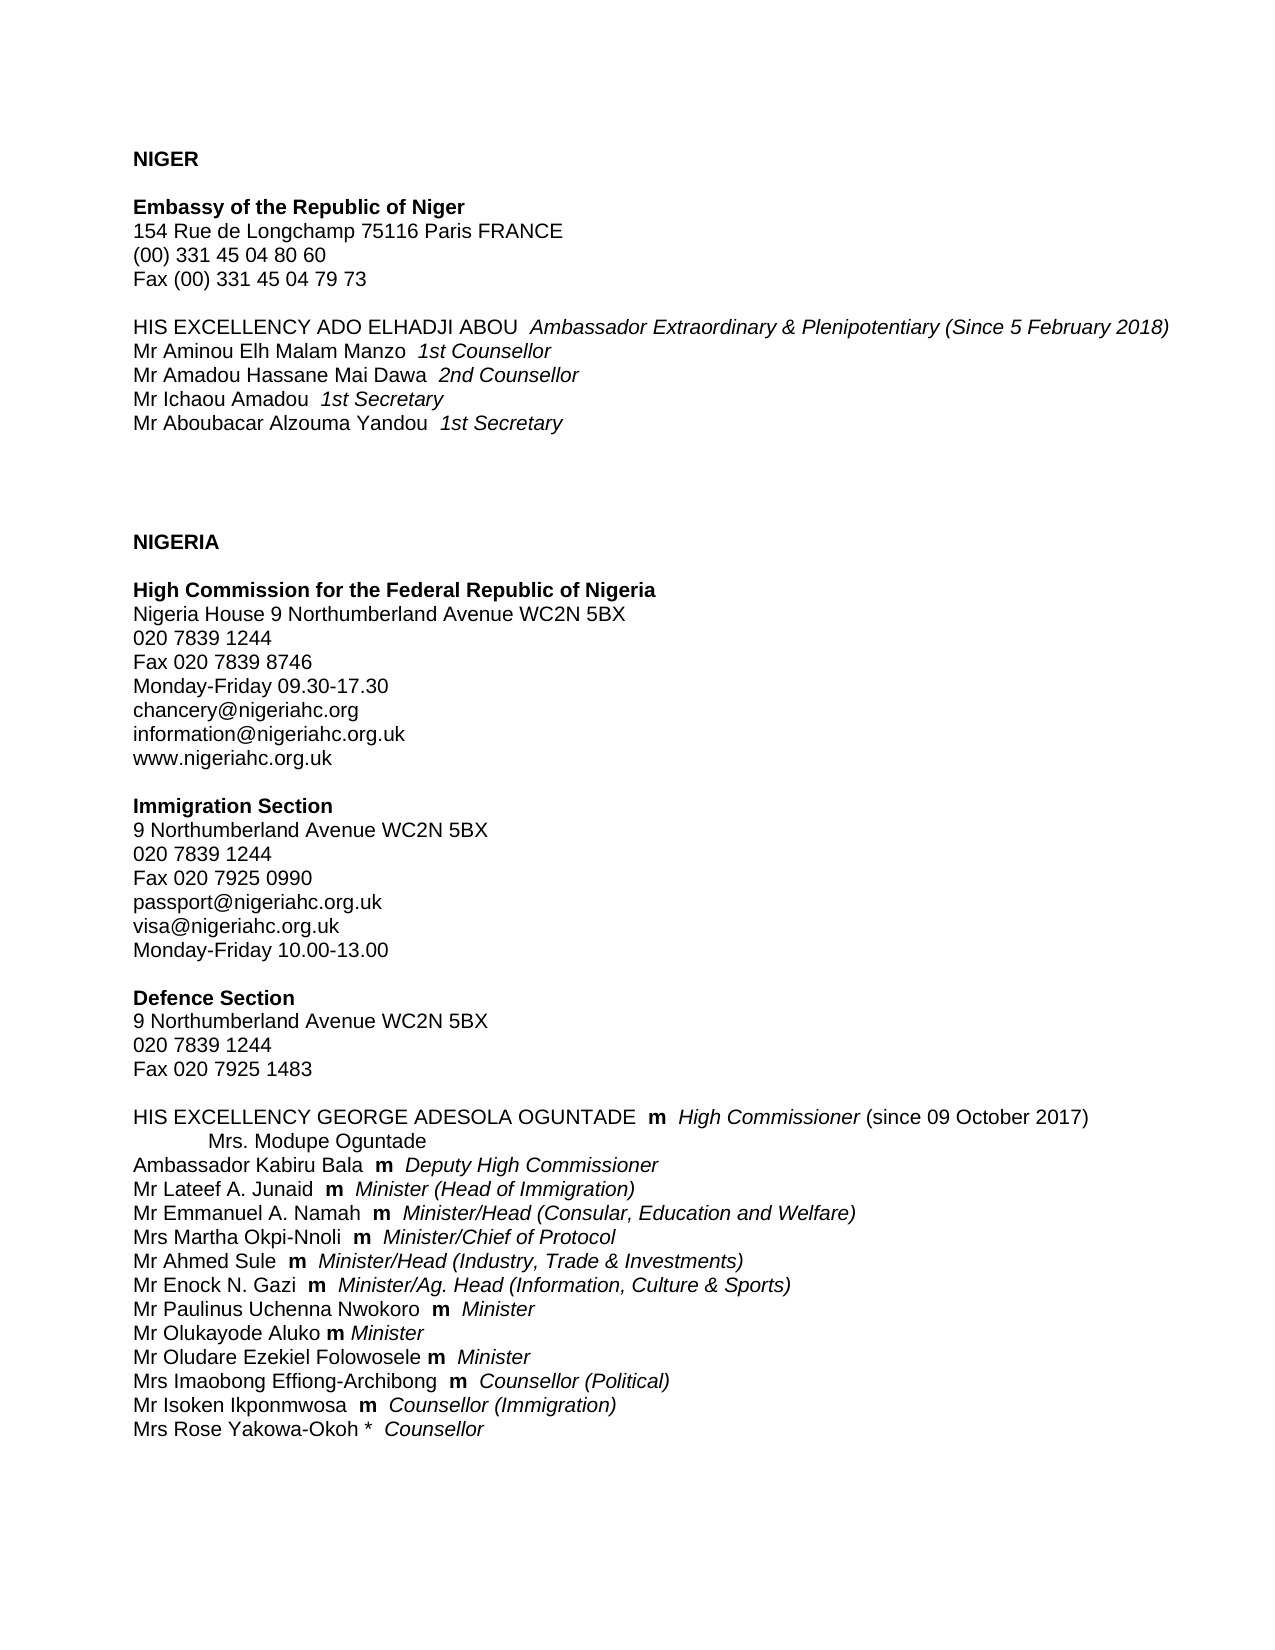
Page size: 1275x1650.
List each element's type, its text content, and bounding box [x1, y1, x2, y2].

text Mr Emmanuel A. Namah m Minister/Head (Consular, Education and Welfare) [133, 1201, 1181, 1225]
text Monday-Friday 09.30-17.30 [133, 674, 1181, 698]
text Monday-Friday 10.00-13.00 [133, 937, 1181, 961]
text Mr Olukayode Aluko m Minister [133, 1321, 1181, 1345]
text Mr Lateef A. Junaid m Minister (Head of Immigration) [133, 1177, 1181, 1201]
text chancery@nigeriahc.org [133, 698, 1181, 722]
text Mr Aminou Elh Malam Manzo 1st Counsellor [133, 338, 1181, 362]
subtitle Defence Section [133, 985, 1181, 1009]
text Fax (00) 331 45 04 79 73 [133, 267, 1181, 291]
text Mrs. Modupe Oguntade [133, 1129, 1181, 1153]
text Mr Oludare Ezekiel Folowosele m Minister [133, 1345, 1181, 1369]
text (00) 331 45 04 80 60 [133, 243, 1181, 267]
text 020 7839 1244 [133, 626, 1181, 650]
text Fax 020 7925 0990 [133, 866, 1181, 889]
subtitle High Commission for the Federal Republic of Nigeria [133, 578, 1181, 602]
text information@nigeriahc.org.uk [133, 722, 1181, 746]
text Mr Isoken Ikponmwosa m Counsellor (Immigration) [133, 1393, 1181, 1417]
text 9 Northumberland Avenue WC2N 5BX [133, 1009, 1181, 1033]
text Mr Ichaou Amadou 1st Secretary [133, 386, 1181, 410]
text Mrs Imaobong Effiong-Archibong m Counsellor (Political) [133, 1369, 1181, 1393]
text Mr Enock N. Gazi m Minister/Ag. Head (Information, Culture & Sports) [133, 1273, 1181, 1297]
text Fax 020 7925 1483 [133, 1057, 1181, 1081]
text Mr Aboubacar Alzouma Yandou 1st Secretary [133, 410, 1181, 434]
text Ambassador Kabiru Bala m Deputy High Commissioner [133, 1153, 1181, 1177]
text Mr Ahmed Sule m Minister/Head (Industry, Trade & Investments) [133, 1249, 1181, 1273]
text HIS EXCELLENCY GEORGE ADESOLA OGUNTADE m High Commissioner (since 09 October 2017) [133, 1105, 1181, 1129]
text Nigeria House 9 Northumberland Avenue WC2N 5BX [133, 602, 1181, 626]
text Mr Amadou Hassane Mai Dawa 2nd Counsellor [133, 362, 1181, 386]
text 020 7839 1244 [133, 1033, 1181, 1057]
text NIGER [133, 147, 1181, 171]
subtitle Embassy of the Republic of Niger [133, 195, 1181, 219]
text Mrs Martha Okpi-Nnoli m Minister/Chief of Protocol [133, 1225, 1181, 1249]
text Mr Paulinus Uchenna Nwokoro m Minister [133, 1297, 1181, 1321]
text 154 Rue de Longchamp 75116 Paris FRANCE [133, 219, 1181, 243]
text visa@nigeriahc.org.uk [133, 913, 1181, 937]
subtitle Immigration Section [133, 794, 1181, 818]
text passport@nigeriahc.org.uk [133, 889, 1181, 913]
text HIS EXCELLENCY ADO ELHADJI ABOU Ambassador Extraordinary & Plenipotentiary (Since 5 February 2018) [133, 314, 1181, 338]
subtitle NIGERIA [133, 530, 1181, 554]
text Fax 020 7839 8746 [133, 650, 1181, 674]
text www.nigeriahc.org.uk [133, 746, 1181, 770]
text Mrs Rose Yakowa-Okoh * Counsellor [133, 1417, 1181, 1441]
text 9 Northumberland Avenue WC2N 5BX [133, 818, 1181, 842]
text 020 7839 1244 [133, 842, 1181, 866]
